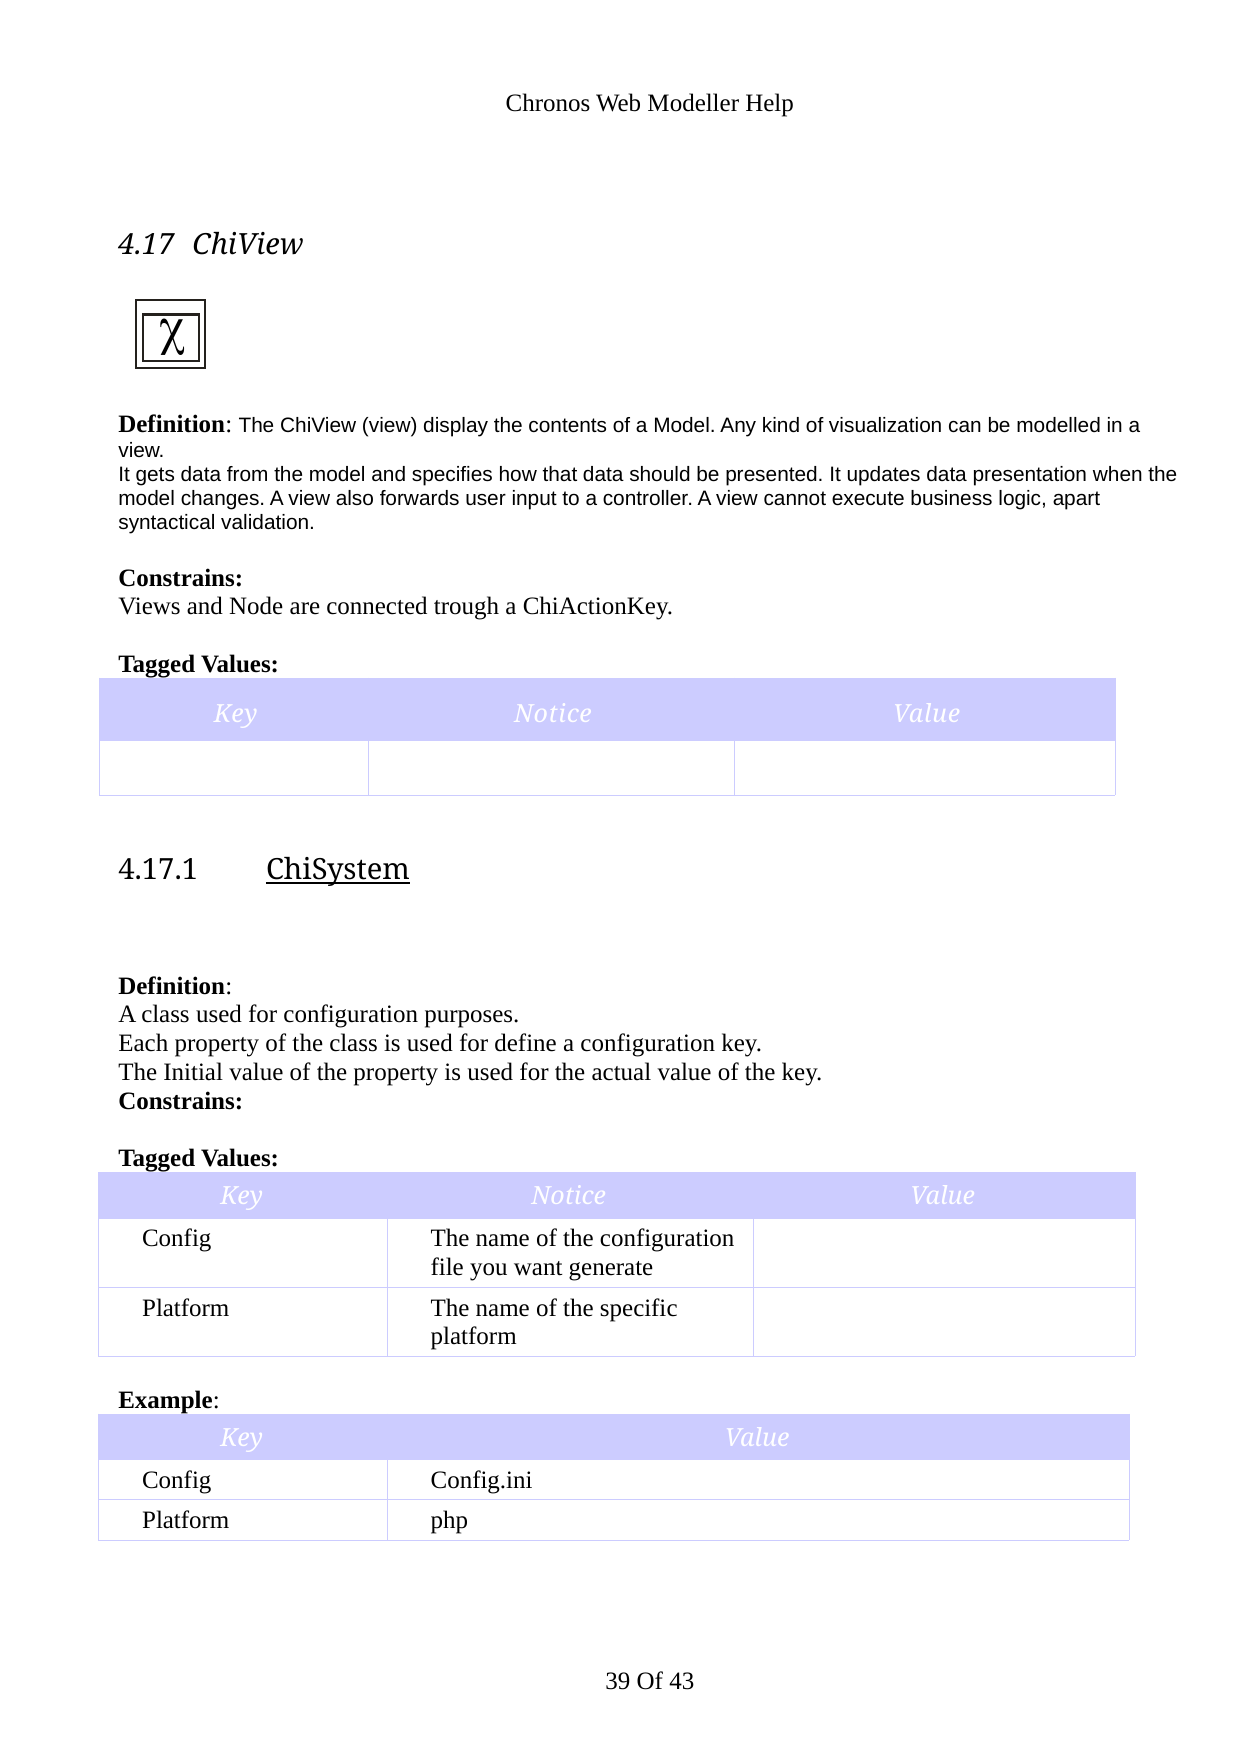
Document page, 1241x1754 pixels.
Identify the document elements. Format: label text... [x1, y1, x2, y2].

text The Initial value of the property is used for the actual value of the key. [118, 1057, 1181, 1086]
text Tagged Values: [118, 1143, 1181, 1172]
table_cell [369, 741, 734, 795]
text Each property of the class is used for define a configuration key. [118, 1028, 1181, 1057]
table_header Key [100, 679, 368, 740]
subtitle ChiSystem [118, 849, 1181, 888]
table_cell php [388, 1500, 1129, 1540]
text Definition: [118, 971, 1181, 999]
subtitle ChiView [118, 224, 1181, 263]
text A class used for configuration purposes. [118, 999, 1181, 1028]
text Definition: The ChiView (view) display the contents of a Model. Any kind of visualization can be modelled in a view. It gets data from the model and specifies how that data should be presented. It updates data presentation when the model changes. A view also forwards user input to a controller. A view cannot execute business logic, apart syntactical validation. [118, 409, 1181, 534]
table_header Value [754, 1173, 1135, 1218]
table_cell Config [99, 1219, 387, 1287]
text Constrains: [118, 1086, 1181, 1114]
table_cell The name of the specific platform [388, 1288, 753, 1356]
table_header Key [99, 1415, 387, 1459]
table_cell [754, 1288, 1135, 1356]
table_header Notice [369, 679, 734, 740]
text Example: [118, 1385, 1181, 1413]
table_cell Config.ini [388, 1460, 1129, 1499]
text Tagged Values: [118, 649, 1181, 678]
table_cell Config [99, 1460, 387, 1499]
table_header Key [99, 1173, 387, 1218]
table_cell [754, 1219, 1135, 1287]
table_cell Platform [99, 1288, 387, 1356]
table_cell [100, 741, 368, 795]
table_cell The name of the configuration file you want generate [388, 1219, 753, 1287]
text Constrains: [118, 563, 1181, 591]
table_header Value [735, 679, 1115, 740]
table_header Notice [388, 1173, 753, 1218]
table_cell Platform [99, 1500, 387, 1540]
table_cell [735, 741, 1115, 795]
table_header Value [388, 1415, 1129, 1459]
text Views and Node are connected trough a ChiActionKey. [118, 591, 1181, 620]
